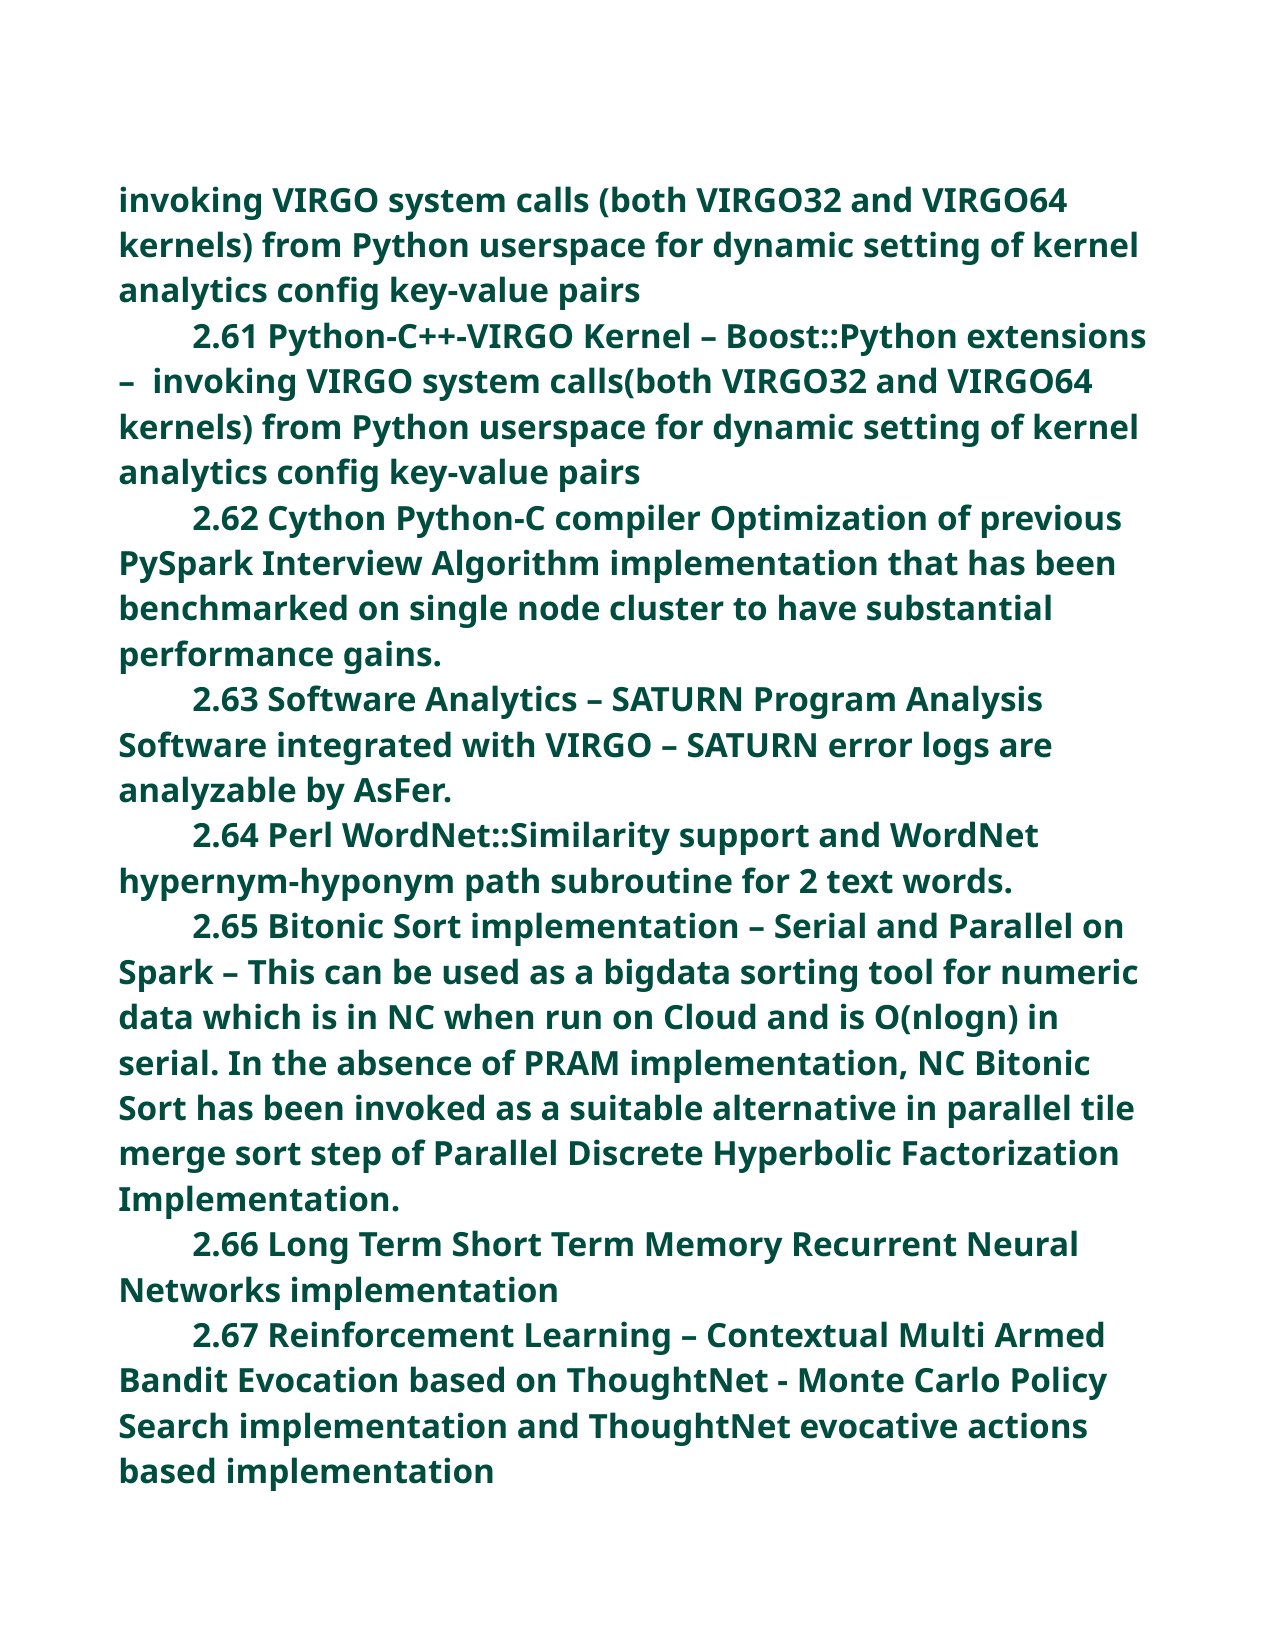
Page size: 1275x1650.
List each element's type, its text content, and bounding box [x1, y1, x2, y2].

text 2.67 Reinforcement Learning – Contextual Multi Armed Bandit Evocation based on ThoughtNet - Monte Carlo Policy Search implementation and ThoughtNet evocative actions based implementation [118, 1312, 1157, 1493]
text 2.64 Perl WordNet::Similarity support and WordNet hypernym-hyponym path subroutine for 2 text words. [118, 812, 1157, 903]
text 2.63 Software Analytics – SATURN Program Analysis Software integrated with VIRGO – SATURN error logs are analyzable by AsFer. [118, 676, 1157, 812]
text 2.62 Cython Python-C compiler Optimization of previous PySpark Interview Algorithm implementation that has been benchmarked on single node cluster to have substantial performance gains. [118, 494, 1157, 676]
text invoking VIRGO system calls (both VIRGO32 and VIRGO64 kernels) from Python userspace for dynamic setting of kernel analytics config key-value pairs [118, 176, 1157, 313]
text 2.65 Bitonic Sort implementation – Serial and Parallel on Spark – This can be used as a bigdata sorting tool for numeric data which is in NC when run on Cloud and is O(nlogn) in serial. In the absence of PRAM implementation, NC Bitonic Sort has been invoked as a suitable alternative in parallel tile merge sort step of Parallel Discrete Hyperbolic Factorization Implementation. [118, 903, 1157, 1221]
text 2.66 Long Term Short Term Memory Recurrent Neural Networks implementation [118, 1221, 1157, 1312]
text 2.61 Python-C++-VIRGO Kernel – Boost::Python extensions – invoking VIRGO system calls(both VIRGO32 and VIRGO64 kernels) from Python userspace for dynamic setting of kernel analytics config key-value pairs [118, 313, 1157, 494]
